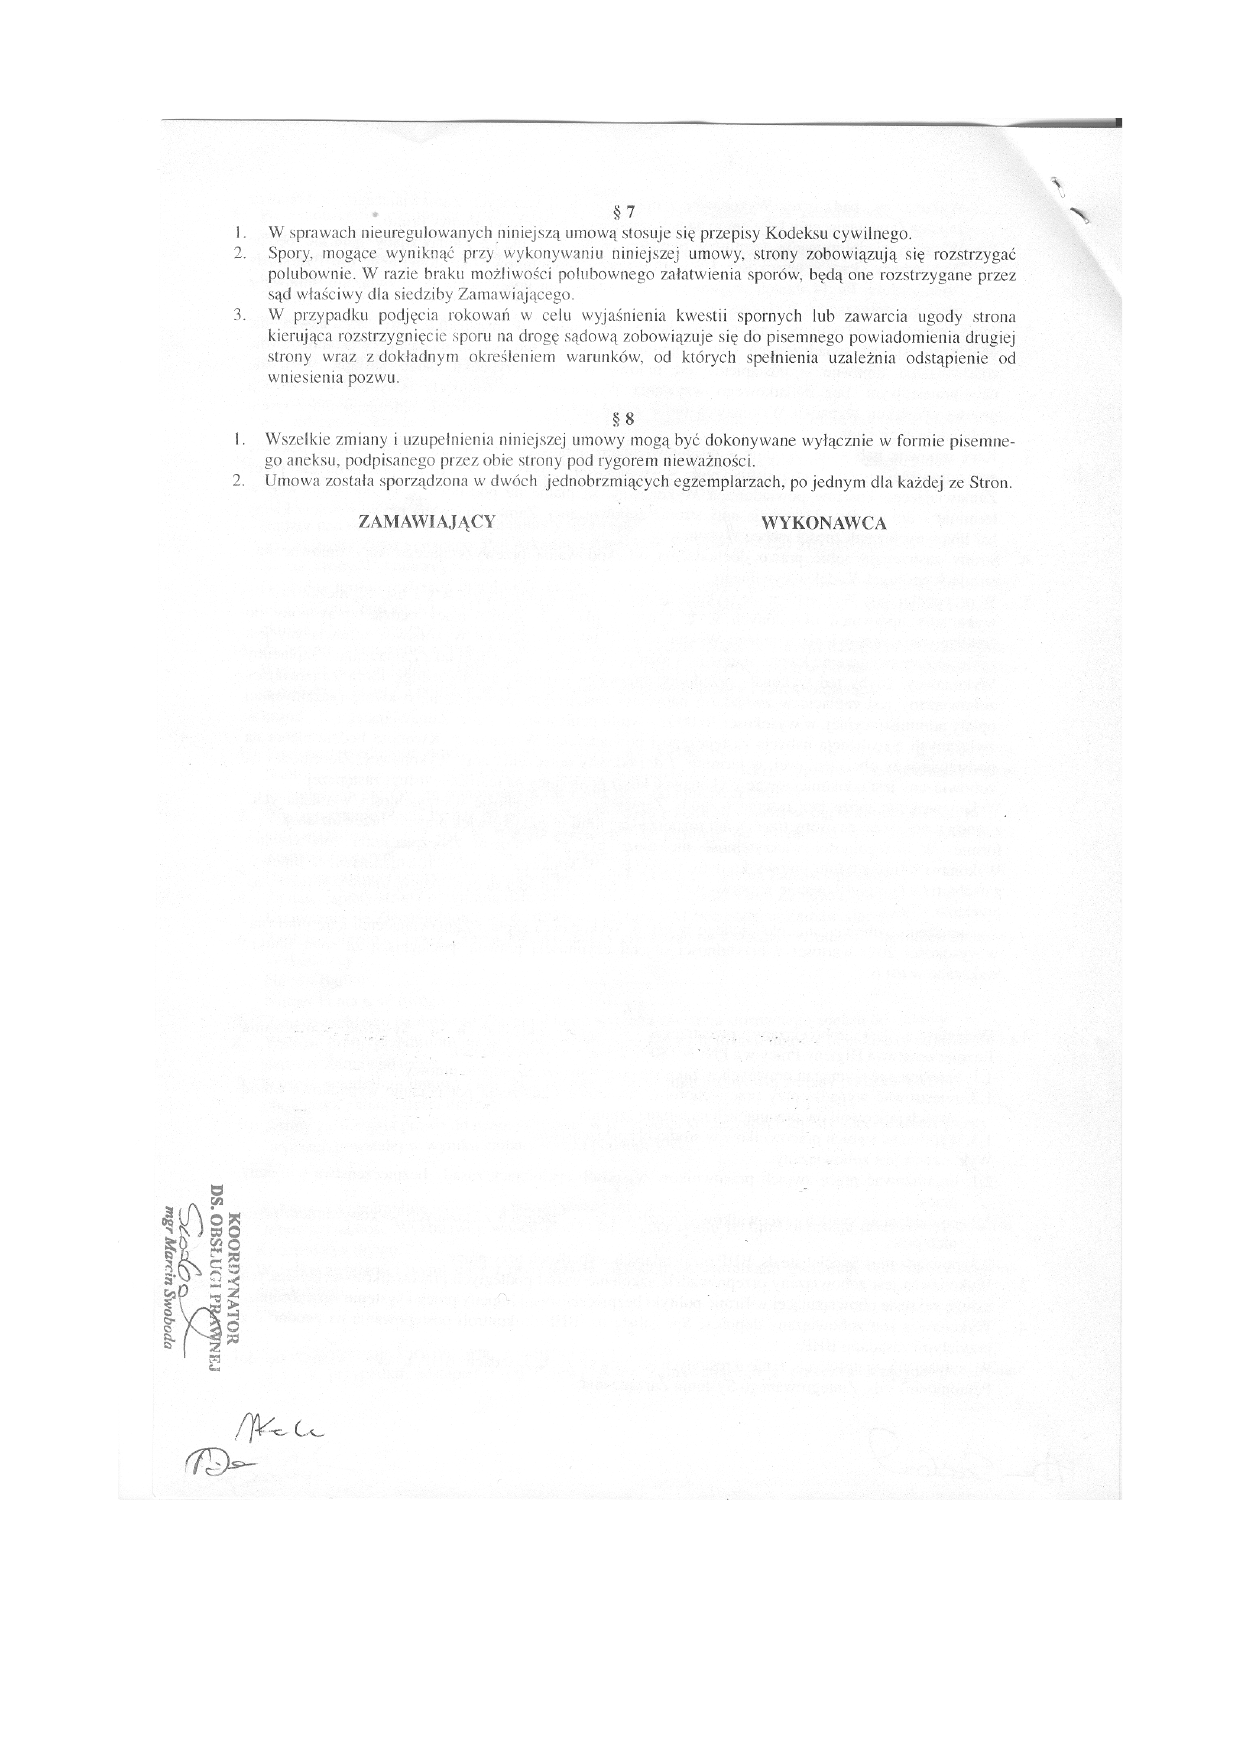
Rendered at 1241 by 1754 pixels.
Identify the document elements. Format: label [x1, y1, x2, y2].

picture [118, 118, 1123, 1500]
